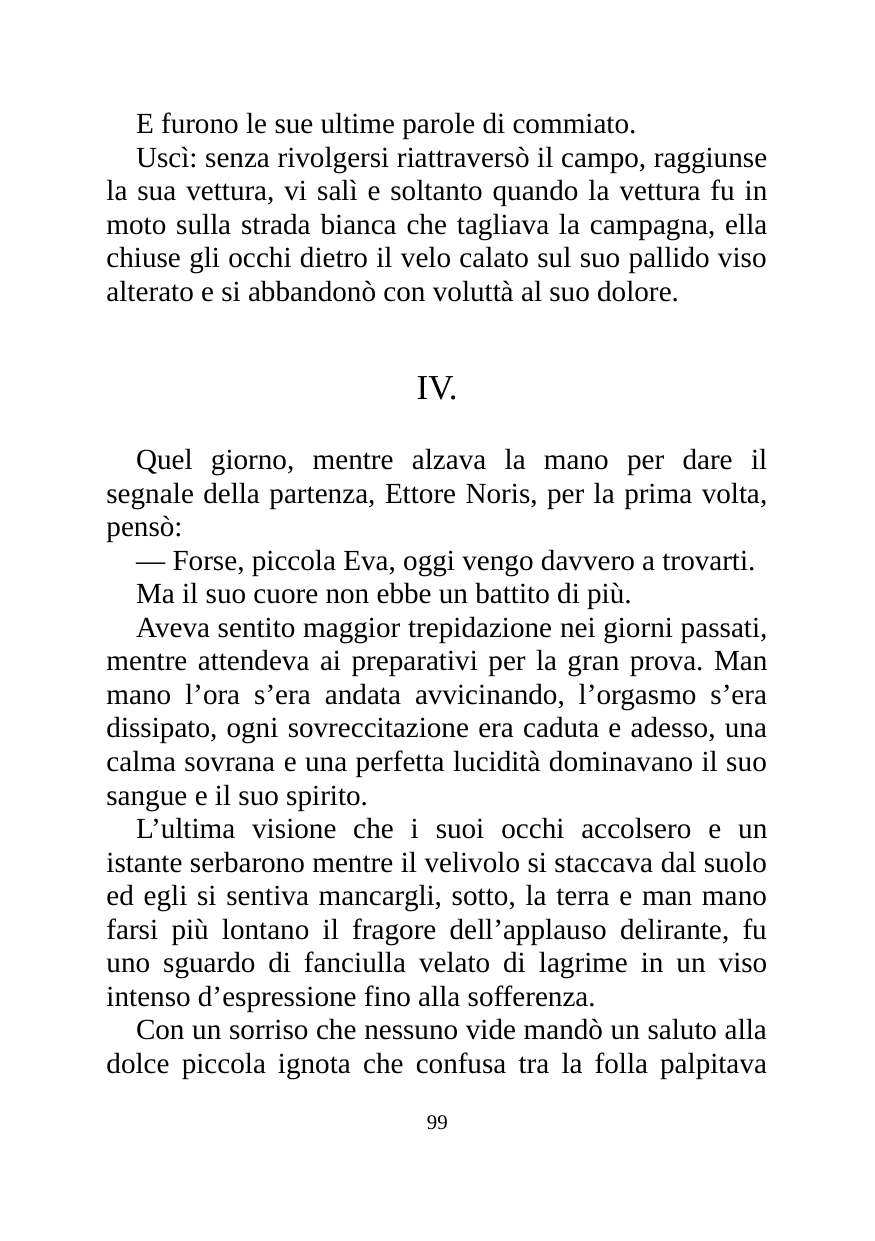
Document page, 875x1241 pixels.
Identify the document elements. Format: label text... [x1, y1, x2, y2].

subtitle IV. [106, 367, 768, 407]
text Uscì: senza rivolgersi riattraversò il campo, raggiunse la sua vettura, vi salì e soltanto quando la vettura fu in moto sulla strada bianca che tagliava la campagna, ella chiuse gli occhi dietro il velo calato sul suo pallido viso alterato e si abbandonò con voluttà al suo dolore. [106, 140, 768, 307]
text Con un sorriso che nessuno vide mandò un saluto alla dolce piccola ignota che confusa tra la folla palpitava [106, 1012, 768, 1079]
text Aveva sentito maggior trepidazione nei giorni passati, mentre attendeva ai preparativi per la gran prova. Man mano l’ora s’era andata avvicinando, l’orgasmo s’era dissipato, ogni sovreccitazione era caduta e adesso, una calma sovrana e una perfetta lucidità dominavano il suo sangue e il suo spirito. [106, 610, 768, 811]
text Quel giorno, mentre alzava la mano per dare il segnale della partenza, Ettore Noris, per la prima volta, pensò: [106, 442, 768, 543]
text L’ultima visione che i suoi occhi accolsero e un istante serbarono mentre il velivolo si staccava dal suolo ed egli si sentiva mancargli, sotto, la terra e man mano farsi più lontano il fragore dell’applauso delirante, fu uno sguardo di fanciulla velato di lagrime in un viso intenso d’espressione fino alla sofferenza. [106, 811, 768, 1012]
text Ma il suo cuore non ebbe un battito di più. [106, 576, 768, 610]
text — Forse, piccola Eva, oggi vengo davvero a trovarti. [106, 543, 768, 576]
text E furono le sue ultime parole di commiato. [106, 106, 768, 140]
